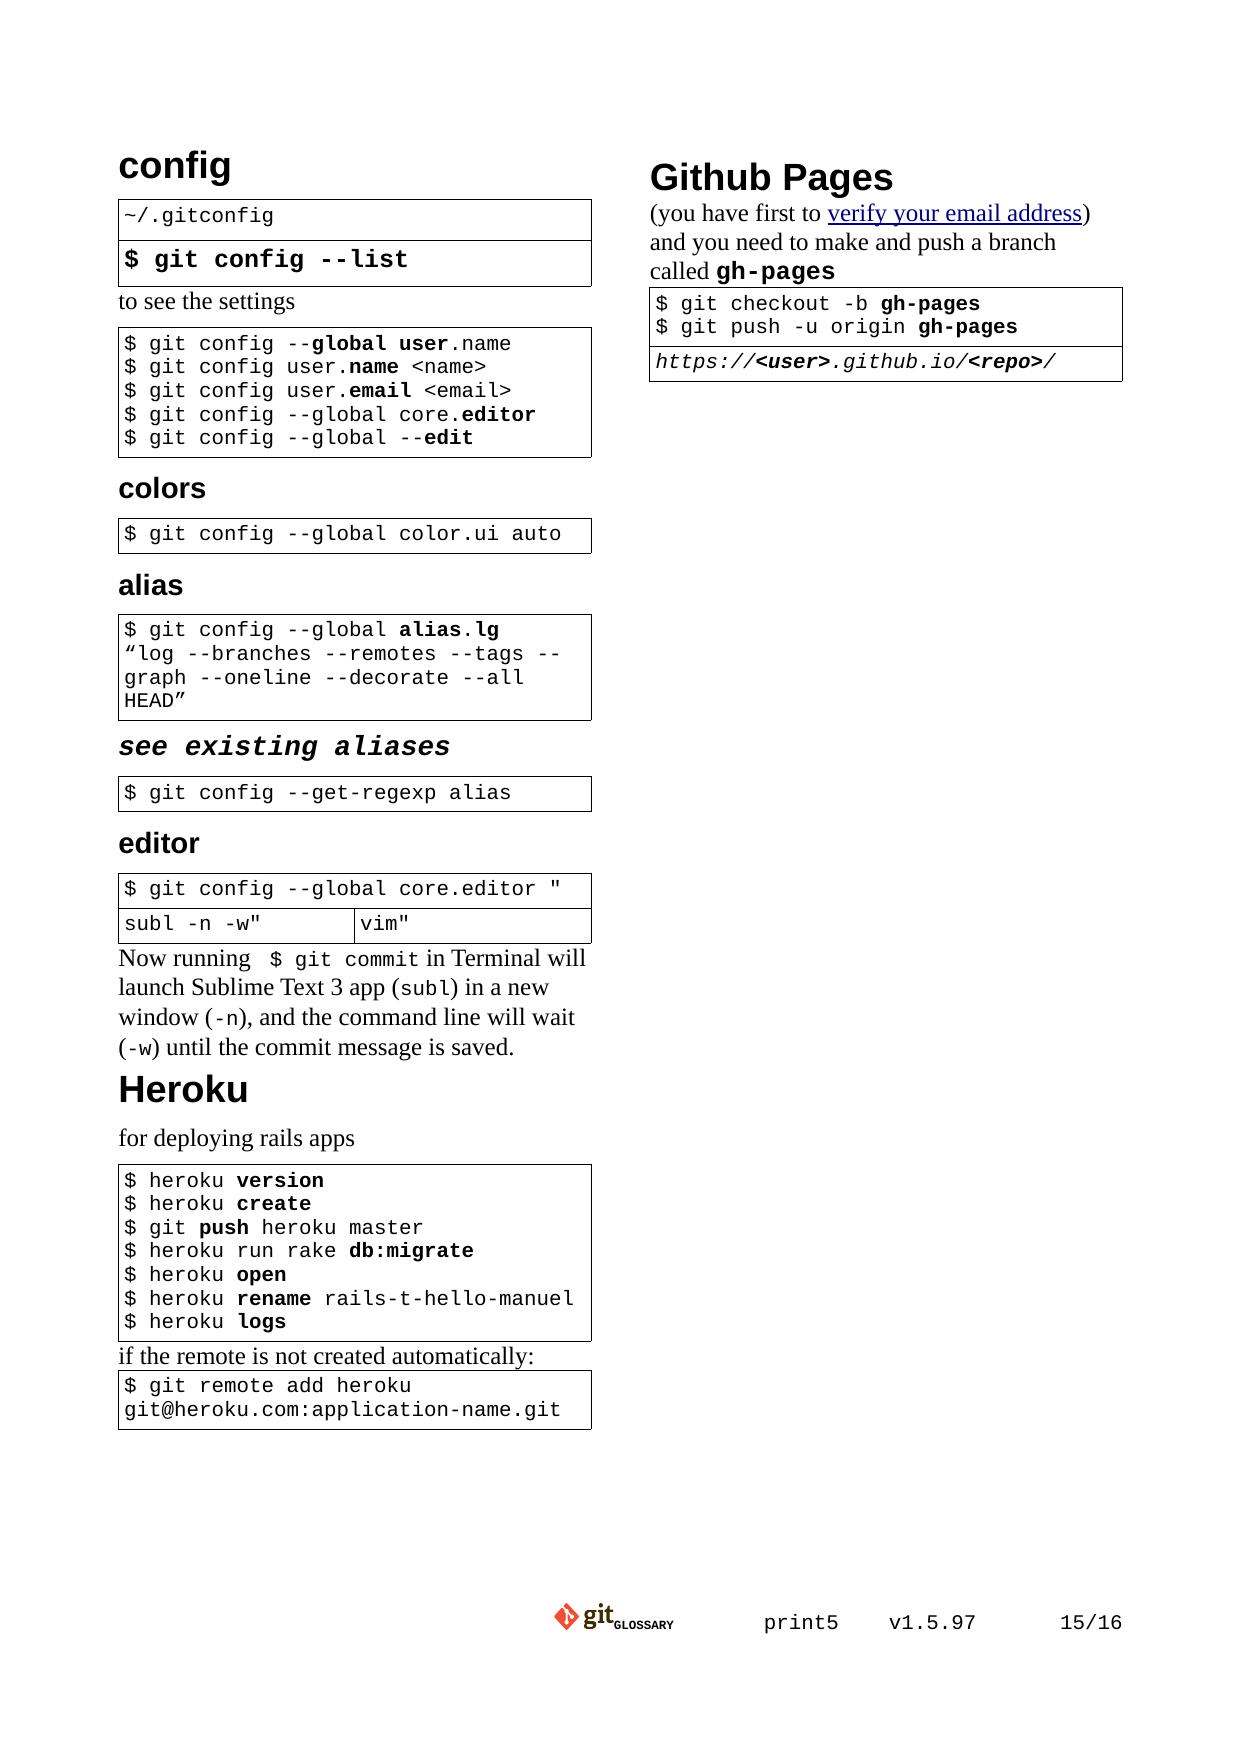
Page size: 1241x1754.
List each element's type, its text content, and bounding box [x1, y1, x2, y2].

text (you have first to verify your email address) [649, 198, 1122, 227]
subtitle editor [118, 826, 591, 860]
table_header $ git config --get-regexp alias [119, 777, 591, 811]
subtitle Github Pages [649, 155, 1122, 198]
table_header $ git checkout -b gh-pages $ git push -u origin gh-pages [650, 288, 1122, 346]
text to see the settings [118, 287, 591, 315]
table_header $ heroku version $ heroku create $ git push heroku master $ heroku run rake db:migrate $ heroku open $ heroku rename rails-t-hello-manuel $ heroku logs [119, 1165, 591, 1341]
subtitle alias [118, 567, 591, 601]
table_cell $ git config --list [119, 241, 591, 286]
table_header $ git config --global core.editor " [119, 874, 591, 908]
table_header $ git config --global alias.lg “log --branches --remotes --tags --graph --oneline --decorate --all HEAD” [119, 615, 591, 720]
text if the remote is not created automatically: [118, 1342, 591, 1370]
table_header $ git config --global user.name $ git config user.name <name> $ git config user.email <email> $ git config --global core.editor $ git config --global --edit [119, 328, 591, 457]
subtitle see existing aliases [118, 732, 591, 764]
table_cell subl -n -w" [119, 909, 354, 943]
text Now running $ git commit in Terminal will launch Sublime Text 3 app (subl) in a new window (-n), and the command line will wait (-w) until the commit message is saved. [118, 944, 591, 1061]
subtitle colors [118, 471, 591, 505]
text for deploying rails apps [118, 1123, 591, 1152]
picture [554, 1603, 614, 1630]
text and you need to make and push a branch called gh-pages [649, 227, 1122, 287]
subtitle Heroku [118, 1067, 591, 1111]
table_header ~/.gitconfig [119, 200, 591, 240]
table_cell https://<user>.github.io/<repo>/ [650, 347, 1122, 381]
table_header $ git config --global color.ui auto [119, 519, 591, 553]
subtitle config [118, 143, 591, 187]
table_cell vim" [355, 909, 591, 943]
table_header $ git remote add heroku git@heroku.com:application-name.git [119, 1371, 591, 1428]
